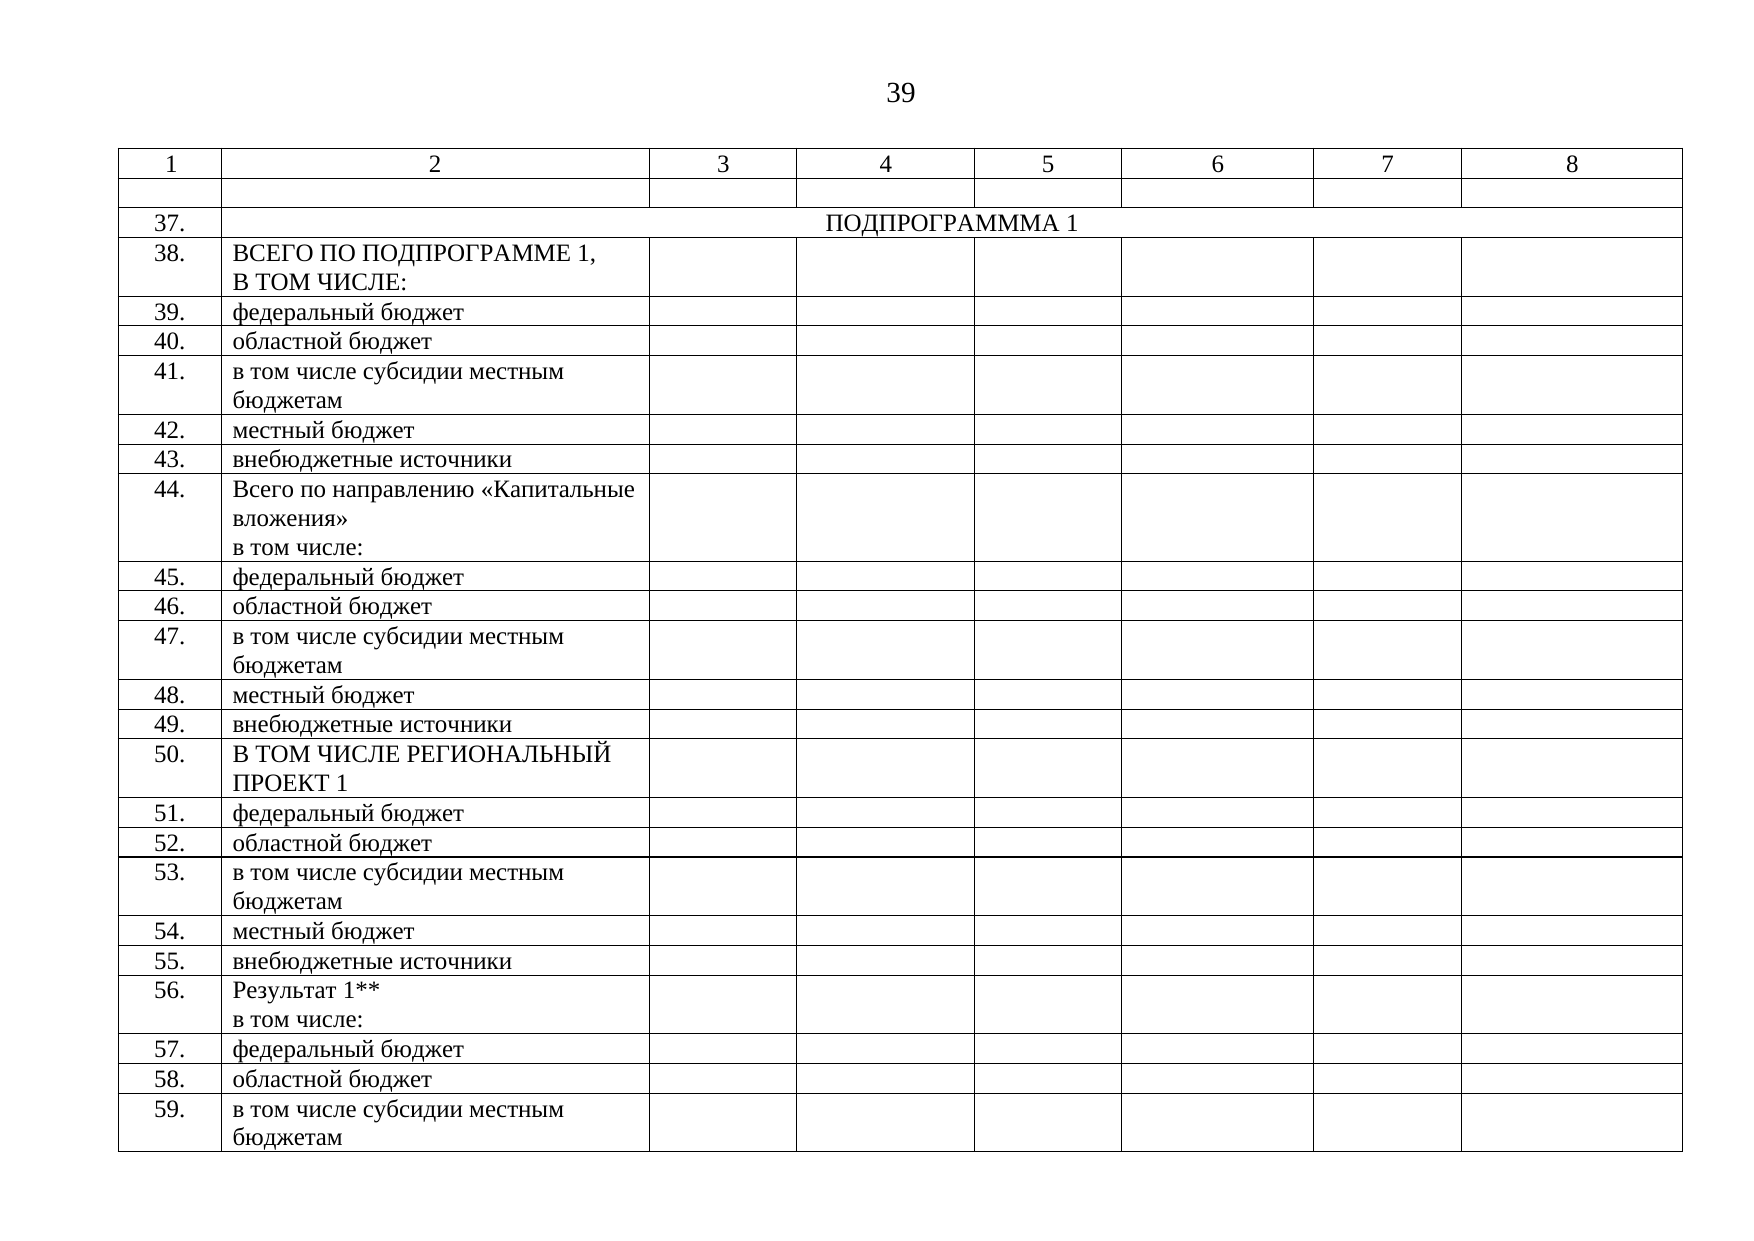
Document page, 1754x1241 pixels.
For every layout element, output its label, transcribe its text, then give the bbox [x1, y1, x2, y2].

table_cell [1122, 621, 1313, 679]
table_cell [650, 326, 796, 355]
table_header 8 [1462, 149, 1682, 177]
table_cell [1122, 680, 1313, 708]
table_cell 50. [119, 739, 221, 797]
table_cell [975, 680, 1121, 708]
table_cell [1462, 179, 1682, 207]
table_cell [1314, 858, 1461, 915]
table_cell [650, 591, 796, 620]
table_cell местный бюджет [222, 415, 649, 443]
table_cell [1314, 680, 1461, 708]
table_cell [797, 798, 974, 827]
table_cell [975, 1064, 1121, 1093]
table_cell федеральный бюджет [222, 562, 649, 590]
table_cell [1462, 976, 1682, 1033]
table_cell [1314, 591, 1461, 620]
table_cell [975, 976, 1121, 1033]
table_cell [1122, 976, 1313, 1033]
table_cell [119, 179, 221, 207]
table_cell [1314, 356, 1461, 414]
table_cell 41. [119, 356, 221, 414]
table_cell [1462, 946, 1682, 974]
table_cell [797, 238, 974, 296]
table_cell [1314, 710, 1461, 738]
table_cell [1462, 1064, 1682, 1093]
table_cell [1462, 474, 1682, 561]
table_cell [1462, 591, 1682, 620]
table_cell федеральный бюджет [222, 297, 649, 325]
table_cell [1122, 297, 1313, 325]
table_cell [1314, 1094, 1461, 1151]
table_cell [797, 621, 974, 679]
table_cell [1314, 1034, 1461, 1063]
table_cell в том числе субсидии местным бюджетам [222, 356, 649, 414]
table_cell [1122, 179, 1313, 207]
table_cell [975, 474, 1121, 561]
table_cell [1462, 415, 1682, 443]
table_cell [1122, 858, 1313, 915]
table_cell местный бюджет [222, 916, 649, 945]
table_cell [1462, 739, 1682, 797]
table_cell 56. [119, 976, 221, 1033]
table_cell [1122, 946, 1313, 974]
table_cell В ТОМ ЧИСЛЕ РЕГИОНАЛЬНЫЙ ПРОЕКТ 1 [222, 739, 649, 797]
table_cell [1314, 179, 1461, 207]
table_cell [975, 591, 1121, 620]
table_cell федеральный бюджет [222, 798, 649, 827]
table_cell [650, 415, 796, 443]
table_cell [1314, 916, 1461, 945]
table_cell [797, 739, 974, 797]
table_cell [975, 858, 1121, 915]
table_cell [650, 710, 796, 738]
table_header 2 [222, 149, 649, 177]
table_cell [1462, 798, 1682, 827]
table_cell [797, 356, 974, 414]
table_cell [797, 710, 974, 738]
table_cell 51. [119, 798, 221, 827]
table_cell [650, 474, 796, 561]
table_cell [797, 591, 974, 620]
table_cell [975, 356, 1121, 414]
table_cell [1462, 326, 1682, 355]
table_cell [650, 739, 796, 797]
table_cell 47. [119, 621, 221, 679]
table_cell [650, 946, 796, 974]
table_cell 52. [119, 828, 221, 856]
table_cell [650, 238, 796, 296]
table_cell [1462, 916, 1682, 945]
table_cell [797, 1034, 974, 1063]
table_cell [975, 739, 1121, 797]
table_cell [975, 710, 1121, 738]
table_cell [650, 445, 796, 473]
table_cell [1122, 828, 1313, 856]
table_cell [650, 1034, 796, 1063]
table_cell ПОДПРОГРАМММА 1 [222, 208, 1682, 237]
table_cell [650, 562, 796, 590]
table_cell 46. [119, 591, 221, 620]
table_cell в том числе субсидии местным бюджетам [222, 858, 649, 915]
table_header 7 [1314, 149, 1461, 177]
table_cell 37. [119, 208, 221, 237]
table_cell [975, 798, 1121, 827]
table_cell областной бюджет [222, 326, 649, 355]
table_cell [1462, 562, 1682, 590]
table_cell [1462, 1034, 1682, 1063]
table_cell [797, 1094, 974, 1151]
table_header 6 [1122, 149, 1313, 177]
table_cell федеральный бюджет [222, 1034, 649, 1063]
table_cell 48. [119, 680, 221, 708]
table_cell [1314, 297, 1461, 325]
table_cell [1122, 1064, 1313, 1093]
table_cell [797, 297, 974, 325]
table_cell [797, 415, 974, 443]
table_cell [1462, 238, 1682, 296]
table_cell 43. [119, 445, 221, 473]
table_cell [1314, 946, 1461, 974]
table_cell 42. [119, 415, 221, 443]
table_cell [650, 1064, 796, 1093]
table_cell 58. [119, 1064, 221, 1093]
table_cell [1122, 798, 1313, 827]
table_cell [1122, 1034, 1313, 1063]
table_cell [1122, 415, 1313, 443]
table_cell 55. [119, 946, 221, 974]
table_cell [1122, 916, 1313, 945]
table_cell 40. [119, 326, 221, 355]
table_cell [797, 858, 974, 915]
table_cell областной бюджет [222, 828, 649, 856]
table_cell [1462, 445, 1682, 473]
table_cell [1122, 445, 1313, 473]
table_cell [1122, 739, 1313, 797]
table_cell областной бюджет [222, 1064, 649, 1093]
table_cell [650, 680, 796, 708]
table_cell [1314, 415, 1461, 443]
table_cell [650, 858, 796, 915]
table_cell [1122, 710, 1313, 738]
table_cell 39. [119, 297, 221, 325]
table_cell [975, 562, 1121, 590]
table_cell Результат 1** в том числе: [222, 976, 649, 1033]
table_cell [975, 238, 1121, 296]
table_cell [1314, 798, 1461, 827]
table_header 5 [975, 149, 1121, 177]
table_cell [1314, 621, 1461, 679]
table_header 3 [650, 149, 796, 177]
table_cell [1122, 591, 1313, 620]
table_cell [797, 562, 974, 590]
table_cell [1462, 356, 1682, 414]
table_cell [1462, 680, 1682, 708]
table_cell 54. [119, 916, 221, 945]
table_cell [650, 1094, 796, 1151]
table_cell [1122, 238, 1313, 296]
table_cell [797, 179, 974, 207]
table_cell [1462, 828, 1682, 856]
table_cell [975, 828, 1121, 856]
table_cell [797, 916, 974, 945]
table_header 4 [797, 149, 974, 177]
table_cell [797, 1064, 974, 1093]
table_cell [975, 1034, 1121, 1063]
table_cell [797, 474, 974, 561]
table_header 1 [119, 149, 221, 177]
table_cell местный бюджет [222, 680, 649, 708]
table_cell [975, 179, 1121, 207]
table_cell [975, 916, 1121, 945]
table_cell 45. [119, 562, 221, 590]
table_cell ВСЕГО ПО ПОДПРОГРАММЕ 1, В ТОМ ЧИСЛЕ: [222, 238, 649, 296]
table_cell [1314, 238, 1461, 296]
table_cell [1122, 356, 1313, 414]
table_cell 53. [119, 858, 221, 915]
table_cell [1462, 621, 1682, 679]
table_cell 44. [119, 474, 221, 561]
table_cell [975, 946, 1121, 974]
table_cell [1122, 562, 1313, 590]
table_cell [975, 621, 1121, 679]
table_cell в том числе субсидии местным бюджетам [222, 621, 649, 679]
table_cell 59. [119, 1094, 221, 1151]
table_cell [1314, 828, 1461, 856]
table_cell [650, 297, 796, 325]
table_cell [1314, 1064, 1461, 1093]
table_cell 38. [119, 238, 221, 296]
table_cell [1462, 1094, 1682, 1151]
table_cell [1314, 562, 1461, 590]
table_cell [797, 976, 974, 1033]
table_cell [797, 326, 974, 355]
table_cell [1122, 474, 1313, 561]
table_cell [975, 326, 1121, 355]
table_cell [1314, 326, 1461, 355]
table_cell [650, 828, 796, 856]
table_cell [975, 297, 1121, 325]
table_cell [650, 916, 796, 945]
table_cell [650, 356, 796, 414]
table_cell в том числе субсидии местным бюджетам [222, 1094, 649, 1151]
table_cell [1462, 858, 1682, 915]
table_cell [1314, 976, 1461, 1033]
table_cell [975, 1094, 1121, 1151]
table_cell [797, 680, 974, 708]
table_cell [1122, 326, 1313, 355]
table_cell [1314, 474, 1461, 561]
table_cell [222, 179, 649, 207]
table_cell [975, 415, 1121, 443]
table_cell [1462, 297, 1682, 325]
table_cell [797, 946, 974, 974]
table_cell [975, 445, 1121, 473]
table_cell [650, 621, 796, 679]
table_cell [650, 798, 796, 827]
table_cell [1122, 1094, 1313, 1151]
table_cell [797, 445, 974, 473]
table_cell [1314, 445, 1461, 473]
table_cell внебюджетные источники [222, 710, 649, 738]
table_cell внебюджетные источники [222, 946, 649, 974]
table_cell [650, 976, 796, 1033]
table_cell 49. [119, 710, 221, 738]
table_cell внебюджетные источники [222, 445, 649, 473]
table_cell [1462, 710, 1682, 738]
table_cell [1314, 739, 1461, 797]
table_cell [797, 828, 974, 856]
table_cell областной бюджет [222, 591, 649, 620]
table_cell 57. [119, 1034, 221, 1063]
table_cell [650, 179, 796, 207]
table_cell Всего по направлению «Капитальные вложения» в том числе: [222, 474, 649, 561]
